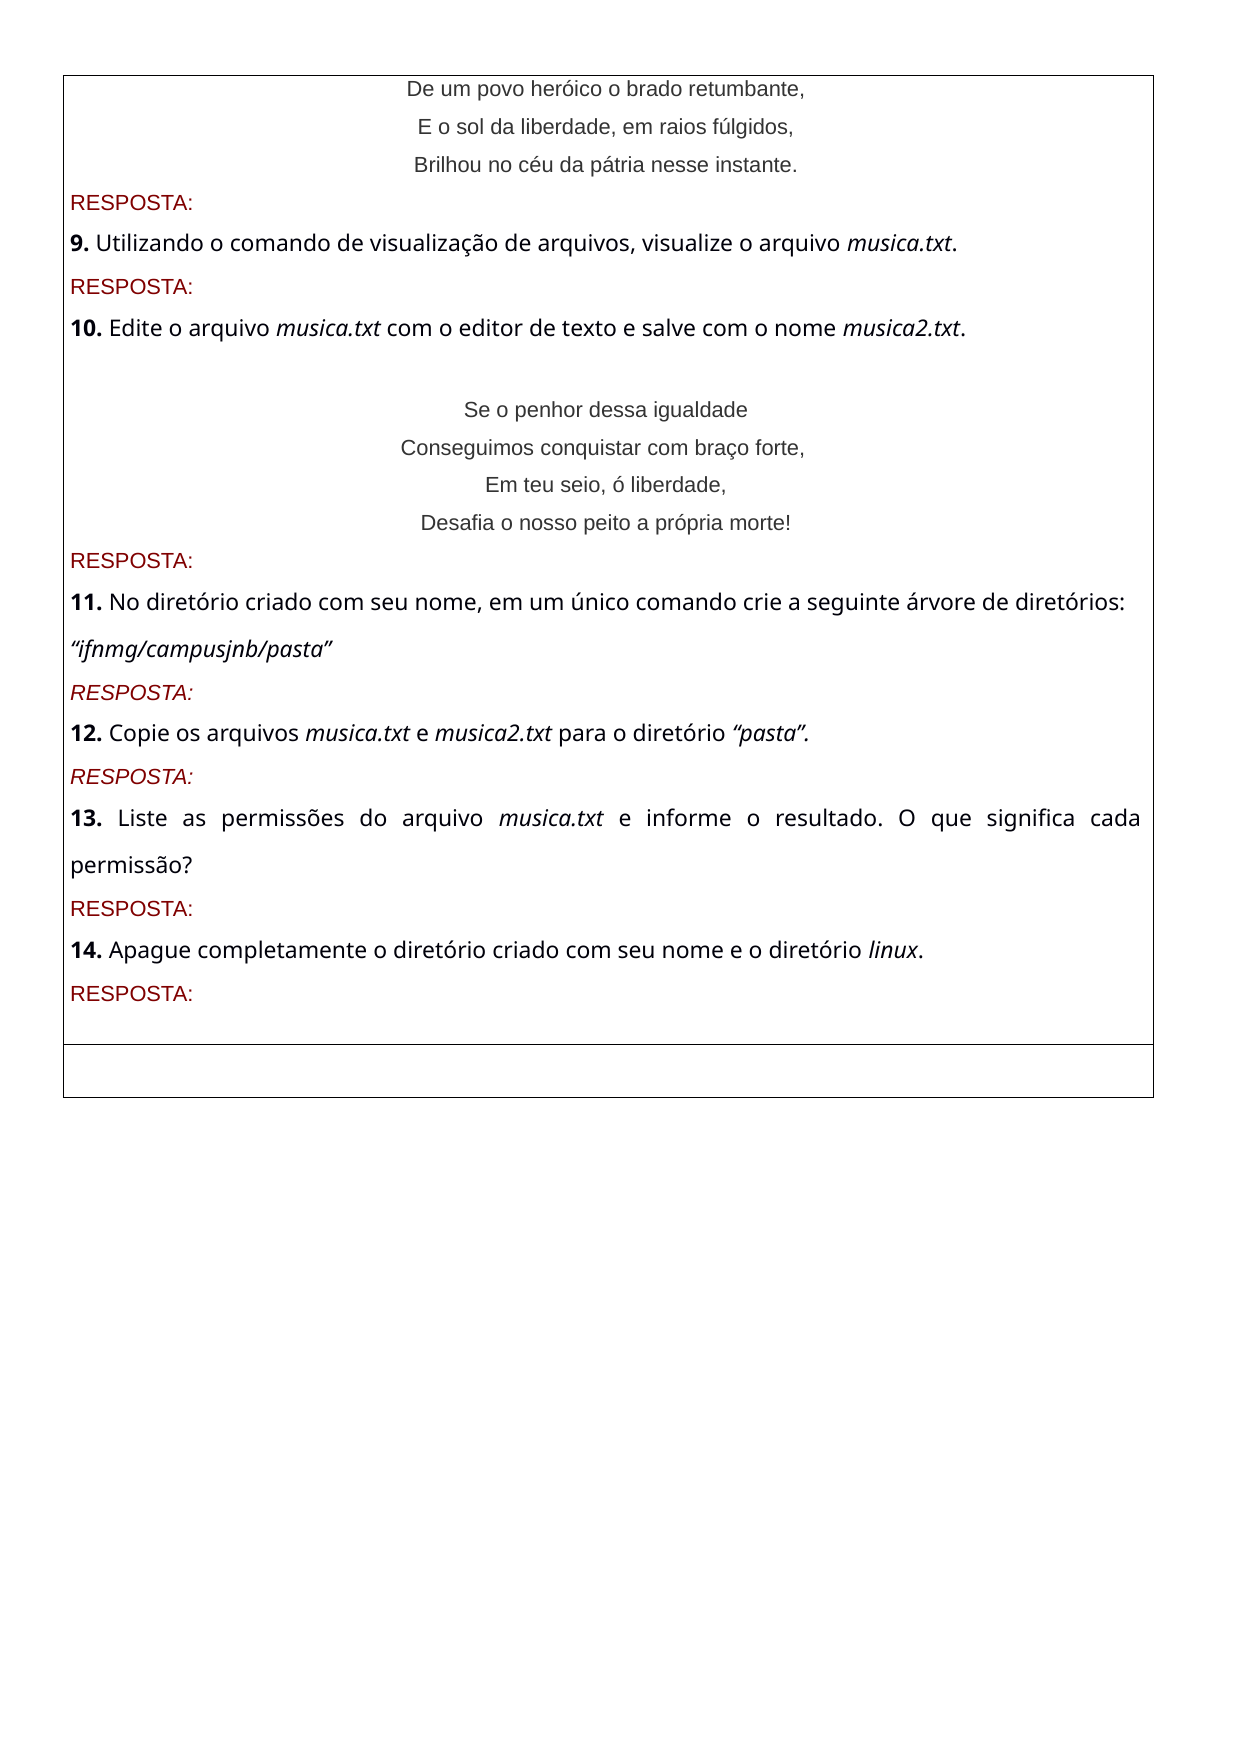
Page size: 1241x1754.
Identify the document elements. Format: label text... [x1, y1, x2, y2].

table_cell [64, 1045, 1153, 1097]
table_cell De um povo heróico o brado retumbante, E o sol da liberdade, em raios fúlgidos, Brilhou no céu da pátria nesse instante. RESPOSTA: 9. Utilizando o comando de visualização de arquivos, visualize o arquivo musica.txt. RESPOSTA: 10. Edite o arquivo musica.txt com o editor de texto e salve com o nome musica2.txt. Se o penhor dessa igualdade Conseguimos conquistar com braço forte, Em teu seio, ó liberdade, Desafia o nosso peito a própria morte! RESPOSTA: 11. No diretório criado com seu nome, em um único comando crie a seguinte árvore de diretórios: “ifnmg/campusjnb/pasta” RESPOSTA: 12. Copie os arquivos musica.txt e musica2.txt para o diretório “pasta”. RESPOSTA: 13. Liste as permissões do arquivo musica.txt e informe o resultado. O que significa cada permissão? RESPOSTA: 14. Apague completamente o diretório criado com seu nome e o diretório linux. RESPOSTA: [64, 76, 1153, 1043]
